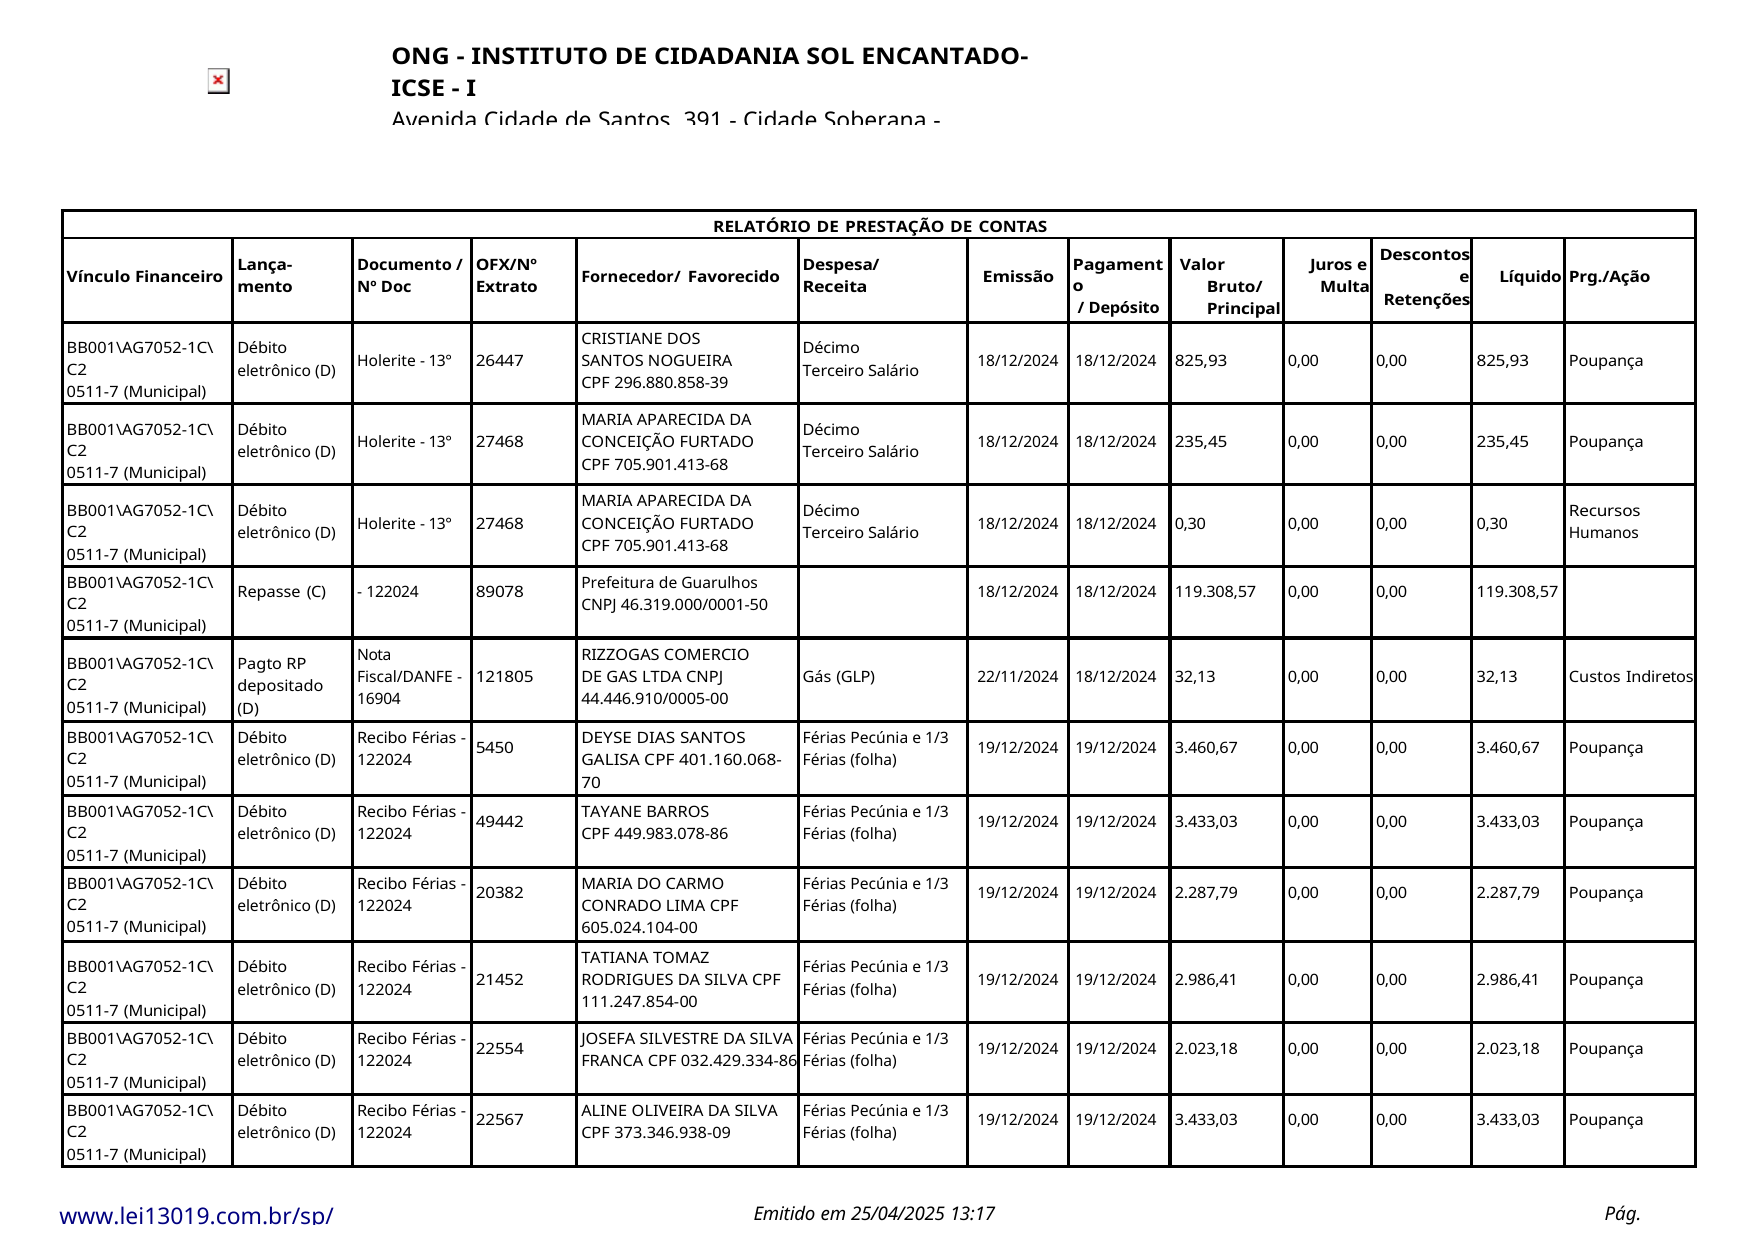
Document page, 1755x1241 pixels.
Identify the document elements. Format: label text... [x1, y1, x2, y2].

table_cell Custos Indiretos [1566, 640, 1694, 720]
table_cell TATIANA TOMAZ RODRIGUES DA SILVA CPF 111.247.854-00 [578, 943, 797, 1021]
table_cell Documento / Nº Doc [354, 239, 470, 321]
table_cell 18/12/2024 [969, 486, 1067, 564]
table_cell 21452 [473, 943, 575, 1021]
table_cell [800, 568, 966, 636]
table_cell 89078 [473, 568, 575, 636]
table_cell 0,00 [1373, 797, 1470, 866]
table_cell Descontos e Retenções [1373, 239, 1470, 321]
table_cell Recursos Humanos [1566, 486, 1694, 564]
table_cell BB001\AG7052-1C\C2 0511-7 (Municipal) [64, 1096, 231, 1164]
table_cell Juros e Multa [1285, 239, 1370, 321]
table_cell Prg./Ação [1566, 239, 1694, 321]
table_cell RIZZOGAS COMERCIO DE GAS LTDA CNPJ 44.446.910/0005-00 [578, 640, 797, 720]
table_cell Líquido [1473, 239, 1563, 321]
table_cell Débito eletrônico (D) [234, 1096, 351, 1164]
table_cell 19/12/2024 [969, 943, 1067, 1021]
table_cell 19/12/2024 [969, 869, 1067, 939]
table_cell 18/12/2024 [969, 324, 1067, 402]
table_cell 19/12/2024 [1070, 797, 1168, 866]
table_cell Emissão [969, 239, 1067, 321]
table_cell Prefeitura de Guarulhos CNPJ 46.319.000/0001-50 [578, 568, 797, 636]
table_cell 0,00 [1373, 405, 1470, 483]
table_cell 2.287,79 [1172, 869, 1282, 939]
table_cell 19/12/2024 [969, 1024, 1067, 1093]
table_cell MARIA APARECIDA DA CONCEIÇÃO FURTADO CPF 705.901.413-68 [578, 405, 797, 483]
table_cell Débito eletrônico (D) [234, 869, 351, 939]
table_cell BB001\AG7052-1C\C2 0511-7 (Municipal) [64, 797, 231, 866]
table_cell 27468 [473, 405, 575, 483]
table_cell 27468 [473, 486, 575, 564]
table_cell 18/12/2024 [1070, 640, 1168, 720]
table_cell 121805 [473, 640, 575, 720]
table_cell BB001\AG7052-1C\C2 0511-7 (Municipal) [64, 943, 231, 1021]
table_cell Débito eletrônico (D) [234, 405, 351, 483]
table_cell 18/12/2024 [969, 568, 1067, 636]
table_cell Décimo Terceiro Salário [800, 486, 966, 564]
table_cell [1566, 568, 1694, 636]
table_cell Poupança [1566, 1096, 1694, 1164]
table_cell Holerite - 13° [354, 486, 470, 564]
table_cell 0,00 [1373, 1096, 1470, 1164]
table_cell 0,00 [1373, 324, 1470, 402]
table_cell Fornecedor/ Favorecido [578, 239, 797, 321]
table_cell JOSEFA SILVESTRE DA SILVA FRANCA CPF 032.429.334-86 [578, 1024, 797, 1093]
table_cell Débito eletrônico (D) [234, 324, 351, 402]
table_cell 20382 [473, 869, 575, 939]
table_cell BB001\AG7052-1C\C2 0511-7 (Municipal) [64, 324, 231, 402]
table_cell BB001\AG7052-1C\C2 0511-7 (Municipal) [64, 1024, 231, 1093]
table_cell Holerite - 13° [354, 405, 470, 483]
table_cell Despesa/ Receita [800, 239, 966, 321]
table_cell Recibo Férias - 122024 [354, 943, 470, 1021]
table_cell DEYSE DIAS SANTOS GALISA CPF 401.160.068-70 [578, 723, 797, 794]
table_cell 3.433,03 [1172, 1096, 1282, 1164]
table_cell BB001\AG7052-1C\C2 0511-7 (Municipal) [64, 568, 231, 636]
table_cell 0,00 [1285, 324, 1370, 402]
table_cell TAYANE BARROS CPF 449.983.078-86 [578, 797, 797, 866]
table_cell Férias Pecúnia e 1/3 Férias (folha) [800, 943, 966, 1021]
table_cell Décimo Terceiro Salário [800, 324, 966, 402]
table_cell BB001\AG7052-1C\C2 0511-7 (Municipal) [64, 486, 231, 564]
table_cell Lança- mento [234, 239, 351, 321]
table_cell 19/12/2024 [1070, 1024, 1168, 1093]
table_cell 2.023,18 [1172, 1024, 1282, 1093]
table_cell 3.460,67 [1473, 723, 1563, 794]
table_cell 0,00 [1285, 486, 1370, 564]
table_cell 18/12/2024 [1070, 486, 1168, 564]
table_cell MARIA APARECIDA DA CONCEIÇÃO FURTADO CPF 705.901.413-68 [578, 486, 797, 564]
table_cell ALINE OLIVEIRA DA SILVA CPF 373.346.938-09 [578, 1096, 797, 1164]
table_cell Poupança [1566, 324, 1694, 402]
table_cell 0,00 [1285, 1024, 1370, 1093]
table_cell Repasse (C) [234, 568, 351, 636]
table_cell Poupança [1566, 1024, 1694, 1093]
table_cell 26447 [473, 324, 575, 402]
table_cell 19/12/2024 [969, 1096, 1067, 1164]
table_cell Nota Fiscal/DANFE - 16904 [354, 640, 470, 720]
table_cell 0,00 [1285, 869, 1370, 939]
table_cell 0,00 [1373, 869, 1470, 939]
table_cell 2.023,18 [1473, 1024, 1563, 1093]
table_cell - 122024 [354, 568, 470, 636]
table_cell Décimo Terceiro Salário [800, 405, 966, 483]
table_cell Recibo Férias - 122024 [354, 869, 470, 939]
table_cell 825,93 [1172, 324, 1282, 402]
table_cell 32,13 [1172, 640, 1282, 720]
table_cell Pagamento / Depósito [1070, 239, 1168, 321]
table_cell Débito eletrônico (D) [234, 943, 351, 1021]
table_cell 0,00 [1373, 568, 1470, 636]
table_cell 0,00 [1285, 723, 1370, 794]
table_cell Débito eletrônico (D) [234, 723, 351, 794]
table_cell 19/12/2024 [1070, 1096, 1168, 1164]
table_cell Valor Bruto/ Principal [1172, 239, 1282, 321]
table_cell Poupança [1566, 869, 1694, 939]
table_cell 18/12/2024 [1070, 568, 1168, 636]
table_cell 825,93 [1473, 324, 1563, 402]
table_cell 235,45 [1473, 405, 1563, 483]
table_cell 0,30 [1473, 486, 1563, 564]
table_cell Gás (GLP) [800, 640, 966, 720]
table_cell 0,00 [1285, 1096, 1370, 1164]
table_cell OFX/Nº Extrato [473, 239, 575, 321]
table_cell Poupança [1566, 723, 1694, 794]
table_cell 119.308,57 [1473, 568, 1563, 636]
table_cell Recibo Férias - 122024 [354, 723, 470, 794]
table_cell 0,00 [1373, 723, 1470, 794]
table_cell 18/12/2024 [1070, 405, 1168, 483]
table_cell 0,00 [1285, 405, 1370, 483]
table_cell 19/12/2024 [1070, 943, 1168, 1021]
table_cell Férias Pecúnia e 1/3 Férias (folha) [800, 1024, 966, 1093]
table_cell Férias Pecúnia e 1/3 Férias (folha) [800, 1096, 966, 1164]
table_cell 22554 [473, 1024, 575, 1093]
table_cell 2.986,41 [1172, 943, 1282, 1021]
table_cell Recibo Férias - 122024 [354, 1024, 470, 1093]
table_cell 19/12/2024 [1070, 723, 1168, 794]
table_cell 3.460,67 [1172, 723, 1282, 794]
table_cell BB001\AG7052-1C\C2 0511-7 (Municipal) [64, 723, 231, 794]
table_cell 18/12/2024 [1070, 324, 1168, 402]
table_cell Débito eletrônico (D) [234, 797, 351, 866]
table_cell 119.308,57 [1172, 568, 1282, 636]
table_cell Férias Pecúnia e 1/3 Férias (folha) [800, 797, 966, 866]
table_cell 0,00 [1373, 486, 1470, 564]
table_cell 19/12/2024 [969, 723, 1067, 794]
table_cell Pagto RP depositado (D) [234, 640, 351, 720]
table_cell 22567 [473, 1096, 575, 1164]
table_cell Débito eletrônico (D) [234, 1024, 351, 1093]
table_cell Poupança [1566, 797, 1694, 866]
table_cell 3.433,03 [1473, 797, 1563, 866]
table_cell 2.986,41 [1473, 943, 1563, 1021]
table_cell 0,00 [1373, 1024, 1470, 1093]
table_cell 0,00 [1373, 640, 1470, 720]
table_cell MARIA DO CARMO CONRADO LIMA CPF 605.024.104-00 [578, 869, 797, 939]
table_cell 0,30 [1172, 486, 1282, 564]
table_cell 3.433,03 [1473, 1096, 1563, 1164]
table_cell Férias Pecúnia e 1/3 Férias (folha) [800, 869, 966, 939]
table_cell 32,13 [1473, 640, 1563, 720]
table_cell 5450 [473, 723, 575, 794]
table_cell 235,45 [1172, 405, 1282, 483]
table_header RELATÓRIO DE PRESTAÇÃO DE CONTAS [64, 212, 1694, 237]
table_cell 2.287,79 [1473, 869, 1563, 939]
table_cell 49442 [473, 797, 575, 866]
table_cell BB001\AG7052-1C\C2 0511-7 (Municipal) [64, 405, 231, 483]
table_cell 0,00 [1373, 943, 1470, 1021]
table_cell Férias Pecúnia e 1/3 Férias (folha) [800, 723, 966, 794]
table_cell Recibo Férias - 122024 [354, 797, 470, 866]
table_cell 0,00 [1285, 568, 1370, 636]
table_cell BB001\AG7052-1C\C2 0511-7 (Municipal) [64, 869, 231, 939]
table_cell Holerite - 13° [354, 324, 470, 402]
table_cell 19/12/2024 [969, 797, 1067, 866]
table_cell 0,00 [1285, 640, 1370, 720]
table_cell 0,00 [1285, 797, 1370, 866]
table_cell 22/11/2024 [969, 640, 1067, 720]
table_cell Vínculo Financeiro [64, 239, 231, 321]
table_cell Débito eletrônico (D) [234, 486, 351, 564]
table_cell Poupança [1566, 405, 1694, 483]
table_cell 19/12/2024 [1070, 869, 1168, 939]
table_cell CRISTIANE DOS SANTOS NOGUEIRA CPF 296.880.858-39 [578, 324, 797, 402]
table_cell BB001\AG7052-1C\C2 0511-7 (Municipal) [64, 640, 231, 720]
table_cell 18/12/2024 [969, 405, 1067, 483]
table_cell 3.433,03 [1172, 797, 1282, 866]
table_cell Poupança [1566, 943, 1694, 1021]
table_cell 0,00 [1285, 943, 1370, 1021]
table_cell Recibo Férias - 122024 [354, 1096, 470, 1164]
